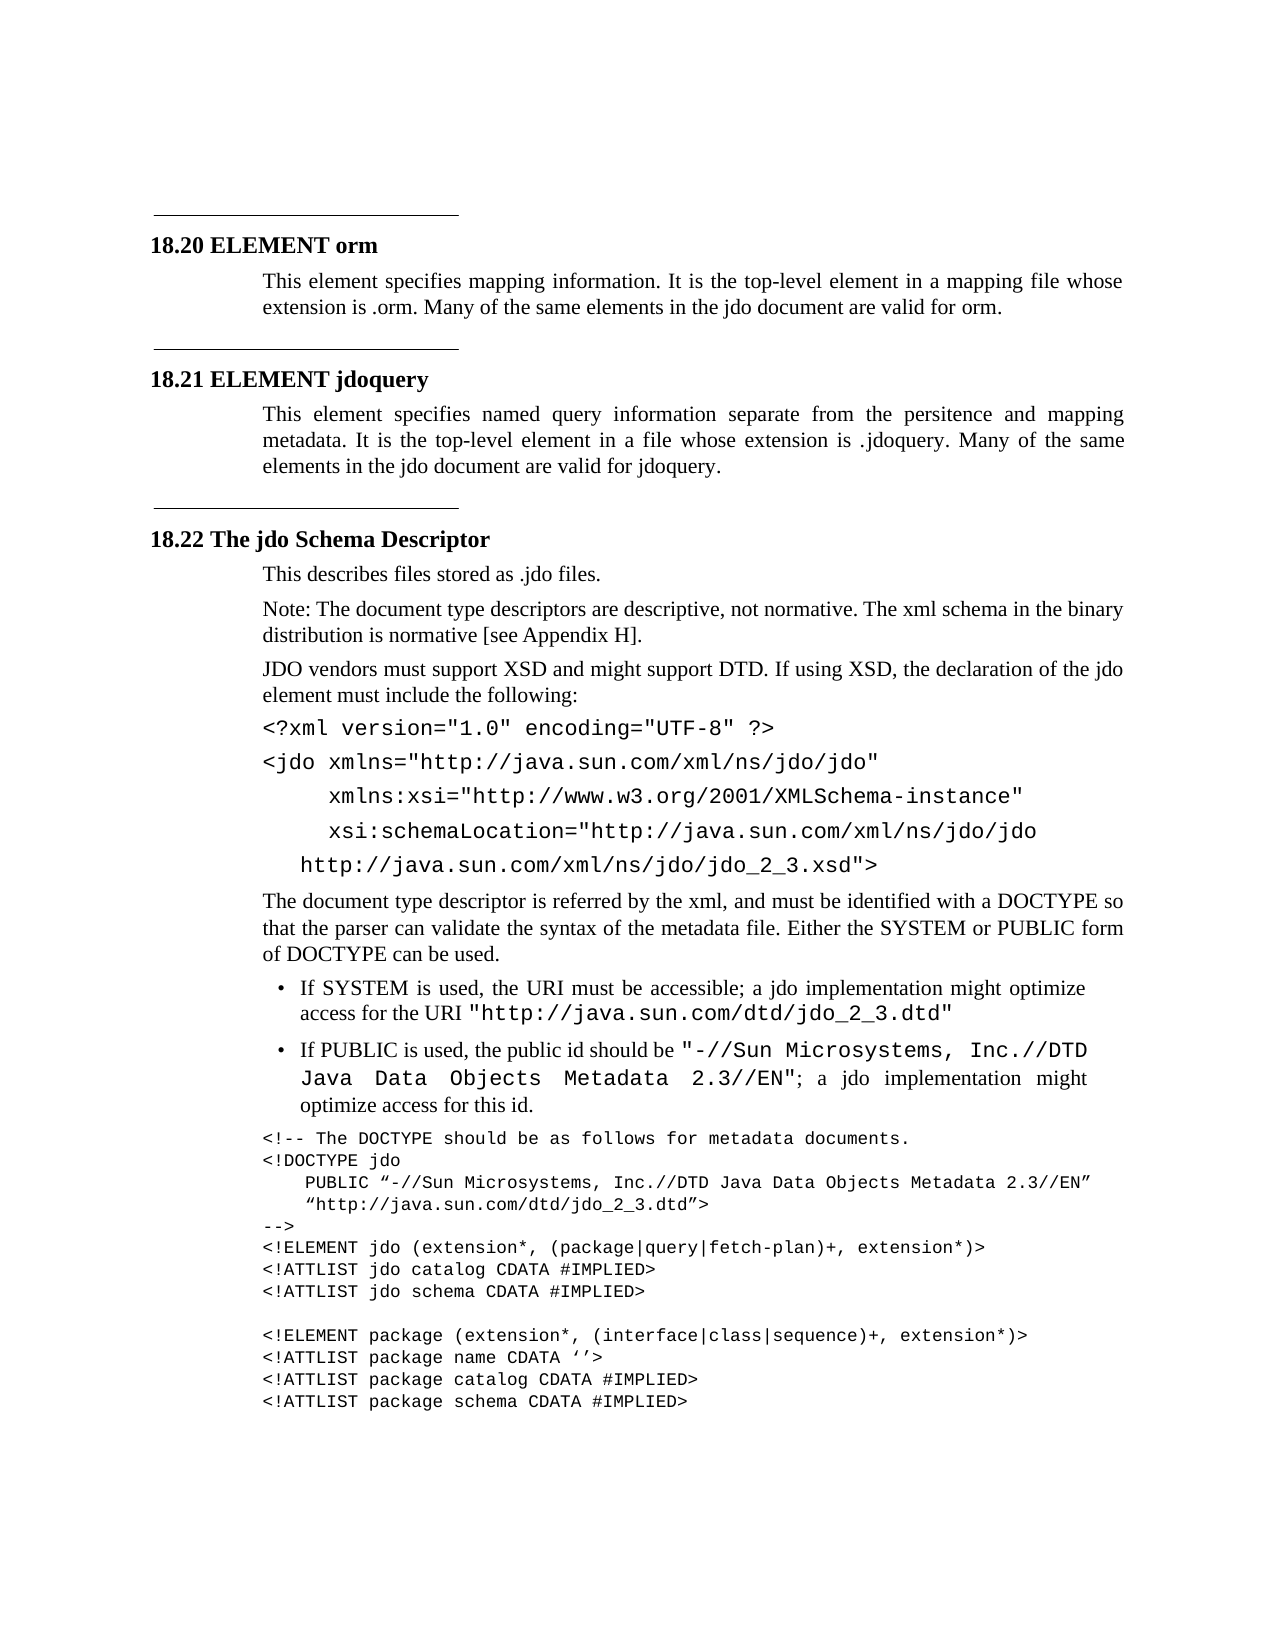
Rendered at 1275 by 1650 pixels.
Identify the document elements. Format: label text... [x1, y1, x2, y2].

text <!ATTLIST package schema CDATA #IMPLIED> [262, 1390, 1125, 1412]
text --> [262, 1215, 1125, 1237]
text xsi:schemaLocation="http://java.sun.com/xml/ns/jdo/jdo [262, 819, 1125, 845]
text <!-- The DOCTYPE should be as follows for metadata documents. [262, 1128, 1125, 1150]
text <?xml version="1.0" encoding="UTF-8" ?> [262, 716, 1125, 742]
text This element specifies mapping information. It is the top-level element in a mapping file whose extension is .orm. Many of the same elements in the jdo document are valid for orm. [262, 267, 1125, 319]
text Note: The document type descriptors are descriptive, not normative. The xml schema in the binary distribution is normative [see Appendix H]. [262, 595, 1125, 647]
text <jdo xmlns="http://java.sun.com/xml/ns/jdo/jdo" [262, 750, 1125, 776]
text <!DOCTYPE jdo [262, 1150, 1125, 1172]
text PUBLIC “-//Sun Microsystems, Inc.//DTD Java Data Objects Metadata 2.3//EN” [262, 1172, 1125, 1193]
text This element specifies named query information separate from the persitence and mapping metadata. It is the top-level element in a file whose extension is .jdoquery. Many of the same elements in the jdo document are valid for jdoquery. [262, 401, 1125, 479]
text The document type descriptor is referred by the xml, and must be identified with a DOCTYPE so that the parser can validate the syntax of the metadata file. Either the SYSTEM or PUBLIC form of DOCTYPE can be used. [262, 888, 1125, 966]
text <!ATTLIST jdo schema CDATA #IMPLIED> [262, 1281, 1125, 1303]
text • If PUBLIC is used, the public id should be "-//Sun Microsystems, Inc.//DTD Java Data Objects Metadata 2.3//EN"; a jdo implementation might optimize access for this id. [277, 1037, 1087, 1117]
text <!ATTLIST jdo catalog CDATA #IMPLIED> [262, 1259, 1125, 1281]
text xmlns:xsi="http://www.w3.org/2001/XMLSchema-instance" [262, 784, 1125, 811]
text <!ATTLIST package name CDATA ‘’> [262, 1347, 1125, 1368]
subtitle ELEMENT jdoquery [150, 365, 1125, 392]
text This describes files stored as .jdo files. [262, 561, 1125, 587]
text JDO vendors must support XSD and might support DTD. If using XSD, the declaration of the jdo element must include the following: [262, 655, 1125, 707]
text <!ELEMENT jdo (extension*, (package|query|fetch-plan)+, extension*)> [262, 1237, 1125, 1259]
subtitle ELEMENT orm [150, 231, 1125, 258]
subtitle The jdo Schema Descriptor [150, 524, 1125, 552]
text • If SYSTEM is used, the URI must be accessible; a jdo implementation might optimize access for the URI "http://java.sun.com/dtd/jdo_2_3.dtd" [277, 974, 1087, 1027]
text http://java.sun.com/xml/ns/jdo/jdo_2_3.xsd"> [262, 853, 1125, 879]
text “http://java.sun.com/dtd/jdo_2_3.dtd”> [262, 1193, 1125, 1215]
text <!ATTLIST package catalog CDATA #IMPLIED> [262, 1368, 1125, 1390]
text <!ELEMENT package (extension*, (interface|class|sequence)+, extension*)> [262, 1325, 1125, 1347]
